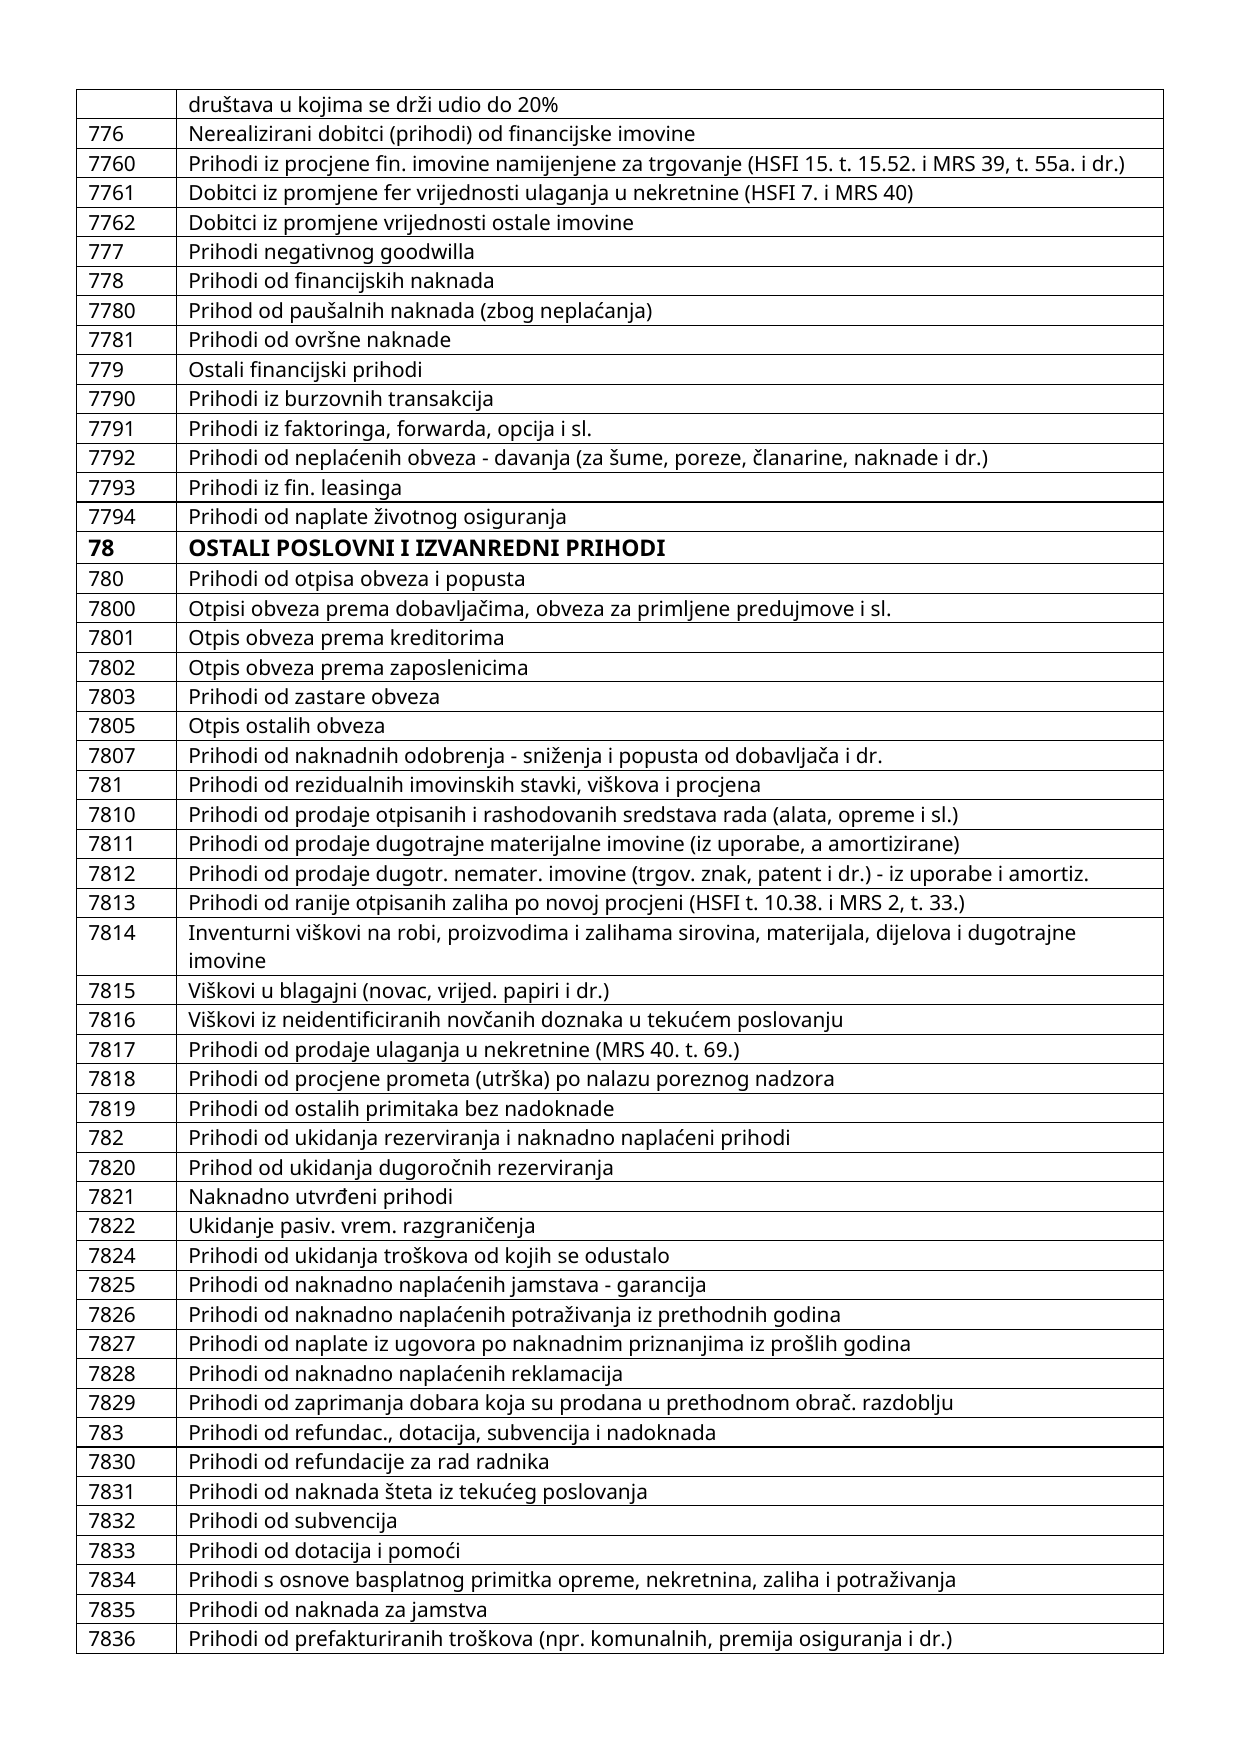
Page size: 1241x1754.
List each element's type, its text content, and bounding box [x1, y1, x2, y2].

table_cell 779 [77, 355, 176, 383]
table_cell Prihodi od naknada šteta iz tekućeg poslovanja [177, 1477, 1163, 1505]
table_cell 7816 [77, 1005, 176, 1034]
table_cell 7832 [77, 1506, 176, 1535]
table_cell Otpisi obveza prema dobavljačima, obveza za primljene predujmove i sl. [177, 594, 1163, 622]
table_cell Prihodi od ranije otpisanih zaliha po novoj procjeni (HSFI t. 10.38. i MRS 2, t. 33.) [177, 889, 1163, 917]
table_cell Viškovi u blagajni (novac, vrijed. papiri i dr.) [177, 976, 1163, 1004]
table_cell 7822 [77, 1212, 176, 1240]
table_cell 7830 [77, 1448, 176, 1476]
table_cell društava u kojima se drži udio do 20% [177, 90, 1163, 118]
table_cell Otpis obveza prema kreditorima [177, 623, 1163, 652]
table_cell Prihodi od neplaćenih obveza - davanja (za šume, poreze, članarine, naknade i dr.) [177, 444, 1163, 472]
table_cell Ostali financijski prihodi [177, 355, 1163, 383]
table_cell Prihodi od otpisa obveza i popusta [177, 564, 1163, 593]
table_cell [77, 90, 176, 118]
table_cell 7817 [77, 1035, 176, 1063]
table_cell Dobitci iz promjene vrijednosti ostale imovine [177, 208, 1163, 236]
table_cell 7818 [77, 1064, 176, 1093]
table_cell 783 [77, 1418, 176, 1446]
table_cell Prihodi od naknadno naplaćenih reklamacija [177, 1359, 1163, 1387]
table_cell Prihodi od zaprimanja dobara koja su prodana u prethodnom obrač. razdoblju [177, 1389, 1163, 1417]
table_cell 7824 [77, 1241, 176, 1269]
table_cell Otpis ostalih obveza [177, 712, 1163, 740]
table_cell 7834 [77, 1565, 176, 1594]
table_cell Prihodi od prodaje otpisanih i rashodovanih sredstava rada (alata, opreme i sl.) [177, 800, 1163, 828]
table_cell Prihodi od subvencija [177, 1506, 1163, 1535]
table_cell Prihodi od rezidualnih imovinskih stavki, viškova i procjena [177, 771, 1163, 799]
table_cell 7762 [77, 208, 176, 236]
table_cell Otpis obveza prema zaposlenicima [177, 653, 1163, 681]
table_cell Prihodi s osnove basplatnog primitka opreme, nekretnina, zaliha i potraživanja [177, 1565, 1163, 1594]
table_cell 7761 [77, 178, 176, 207]
table_cell Prihodi od refundacije za rad radnika [177, 1448, 1163, 1476]
table_cell 7803 [77, 682, 176, 711]
table_cell 7829 [77, 1389, 176, 1417]
table_cell Prihodi od prefakturiranih troškova (npr. komunalnih, premija osiguranja i dr.) [177, 1624, 1163, 1653]
table_cell 7833 [77, 1536, 176, 1564]
table_cell 7792 [77, 444, 176, 472]
table_cell 7815 [77, 976, 176, 1004]
table_cell 7802 [77, 653, 176, 681]
table_cell Prihodi od prodaje dugotrajne materijalne imovine (iz uporabe, a amortizirane) [177, 830, 1163, 858]
table_cell 7793 [77, 473, 176, 501]
table_cell Prihodi od prodaje dugotr. nemater. imovine (trgov. znak, patent i dr.) - iz uporabe i amortiz. [177, 859, 1163, 887]
table_cell 7812 [77, 859, 176, 887]
table_cell 7810 [77, 800, 176, 828]
table_cell 782 [77, 1123, 176, 1152]
table_cell Prihodi iz procjene fin. imovine namijenjene za trgovanje (HSFI 15. t. 15.52. i MRS 39, t. 55a. i dr.) [177, 149, 1163, 177]
table_cell Prihodi od naknadno naplaćenih jamstava - garancija [177, 1271, 1163, 1299]
table_cell Prihodi od refundac., dotacija, subvencija i nadoknada [177, 1418, 1163, 1446]
table_cell 7814 [77, 918, 176, 975]
table_cell Nerealizirani dobitci (prihodi) od financijske imovine [177, 119, 1163, 148]
table_cell 7807 [77, 741, 176, 769]
table_cell 7821 [77, 1182, 176, 1211]
table_cell Prihodi od ovršne naknade [177, 326, 1163, 354]
table_cell 7819 [77, 1094, 176, 1122]
table_cell Dobitci iz promjene fer vrijednosti ulaganja u nekretnine (HSFI 7. i MRS 40) [177, 178, 1163, 207]
table_cell 7813 [77, 889, 176, 917]
table_cell Prihodi od procjene prometa (utrška) po nalazu poreznog nadzora [177, 1064, 1163, 1093]
table_cell 7836 [77, 1624, 176, 1653]
table_cell 7780 [77, 296, 176, 324]
table_cell 7825 [77, 1271, 176, 1299]
table_cell Inventurni viškovi na robi, proizvodima i zalihama sirovina, materijala, dijelova i dugotrajne imovine [177, 918, 1163, 975]
table_cell 7760 [77, 149, 176, 177]
table_cell Prihodi od ostalih primitaka bez nadoknade [177, 1094, 1163, 1122]
table_cell Prihodi od naknadno naplaćenih potraživanja iz prethodnih godina [177, 1300, 1163, 1328]
table_cell 7820 [77, 1153, 176, 1181]
table_cell Prihodi od dotacija i pomoći [177, 1536, 1163, 1564]
table_cell Prihod od paušalnih naknada (zbog neplaćanja) [177, 296, 1163, 324]
table_cell 7781 [77, 326, 176, 354]
table_cell 7794 [77, 503, 176, 531]
table_cell 780 [77, 564, 176, 593]
table_cell Prihodi iz faktoringa, forwarda, opcija i sl. [177, 414, 1163, 442]
table_cell 7801 [77, 623, 176, 652]
table_cell 7835 [77, 1595, 176, 1623]
table_cell Prihodi od ukidanja troškova od kojih se odustalo [177, 1241, 1163, 1269]
table_cell Prihodi od naknada za jamstva [177, 1595, 1163, 1623]
table_cell 7831 [77, 1477, 176, 1505]
table_cell Viškovi iz neidentificiranih novčanih doznaka u tekućem poslovanju [177, 1005, 1163, 1034]
table_cell Prihodi iz burzovnih transakcija [177, 385, 1163, 413]
table_cell 7811 [77, 830, 176, 858]
table_cell 78 [77, 532, 176, 563]
table_cell 7800 [77, 594, 176, 622]
table_cell 7805 [77, 712, 176, 740]
table_cell Prihodi od naknadnih odobrenja - sniženja i popusta od dobavljača i dr. [177, 741, 1163, 769]
table_cell Prihodi od prodaje ulaganja u nekretnine (MRS 40. t. 69.) [177, 1035, 1163, 1063]
table_cell Prihodi od ukidanja rezerviranja i naknadno naplaćeni prihodi [177, 1123, 1163, 1152]
table_cell Prihodi od naplate iz ugovora po naknadnim priznanjima iz prošlih godina [177, 1330, 1163, 1358]
table_cell 776 [77, 119, 176, 148]
table_cell Prihodi od zastare obveza [177, 682, 1163, 711]
table_cell 778 [77, 267, 176, 295]
table_cell 781 [77, 771, 176, 799]
table_cell Prihodi od naplate životnog osiguranja [177, 503, 1163, 531]
table_cell 7828 [77, 1359, 176, 1387]
table_cell 777 [77, 237, 176, 266]
table_cell 7791 [77, 414, 176, 442]
table_cell 7827 [77, 1330, 176, 1358]
table_cell Prihodi iz fin. leasinga [177, 473, 1163, 501]
table_cell Naknadno utvrđeni prihodi [177, 1182, 1163, 1211]
table_cell Prihodi od financijskih naknada [177, 267, 1163, 295]
table_cell OSTALI POSLOVNI I IZVANREDNI PRIHODI [177, 532, 1163, 563]
table_cell Ukidanje pasiv. vrem. razgraničenja [177, 1212, 1163, 1240]
table_cell 7790 [77, 385, 176, 413]
table_cell Prihodi negativnog goodwilla [177, 237, 1163, 266]
table_cell Prihod od ukidanja dugoročnih rezerviranja [177, 1153, 1163, 1181]
table_cell 7826 [77, 1300, 176, 1328]
